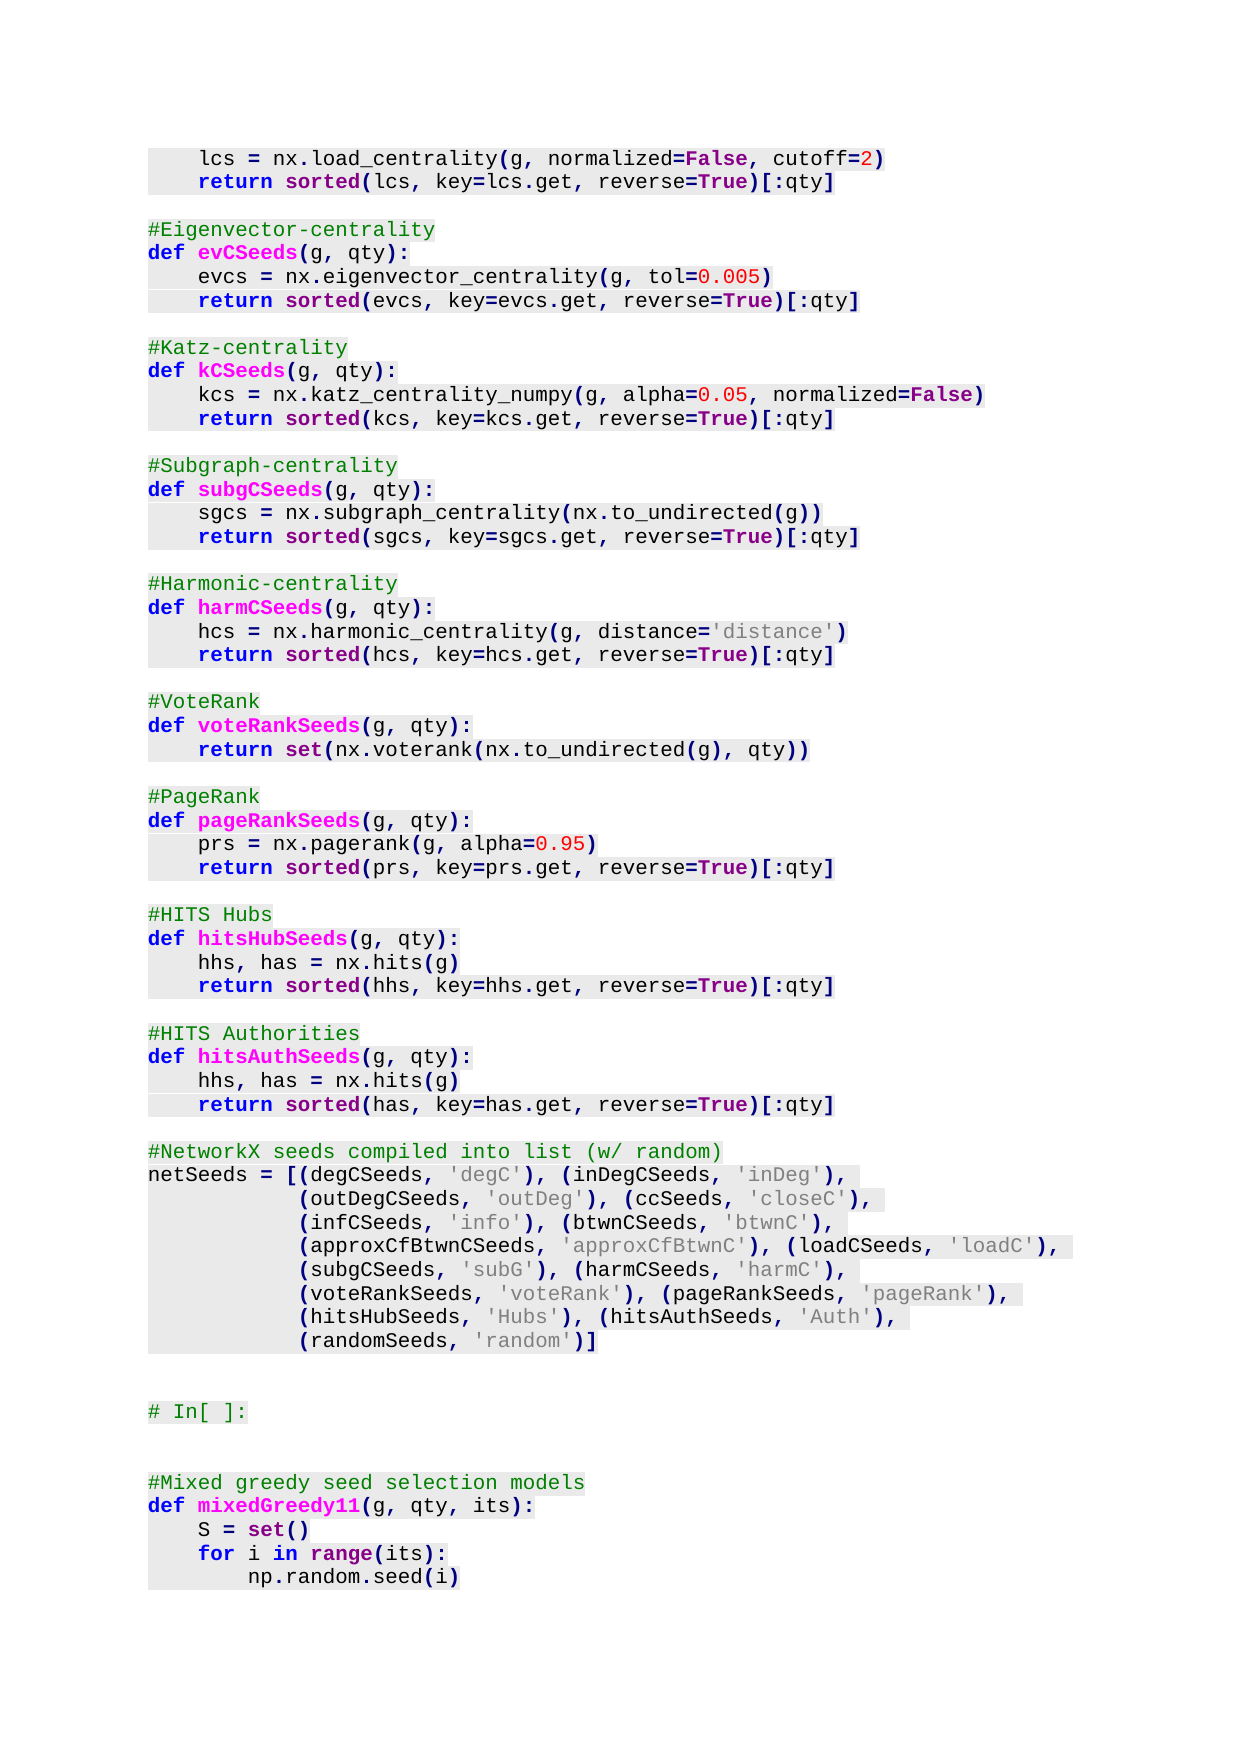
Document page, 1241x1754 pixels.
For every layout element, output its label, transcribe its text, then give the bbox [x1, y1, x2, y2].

text (infCSeeds, 'info'), (btwnCSeeds, 'btwnC'), [148, 1212, 1092, 1235]
text def hitsAuthSeeds(g, qty): [148, 1046, 1092, 1070]
text return set(nx.voterank(nx.to_undirected(g), qty)) [148, 739, 1092, 762]
text return sorted(hhs, key=hhs.get, reverse=True)[:qty] [148, 975, 1092, 999]
text return sorted(has, key=has.get, reverse=True)[:qty] [148, 1093, 1092, 1117]
text prs = nx.pagerank(g, alpha=0.95) [148, 833, 1092, 857]
text #HITS Hubs [148, 904, 1092, 928]
text def subgCSeeds(g, qty): [148, 479, 1092, 502]
text return sorted(evcs, key=evcs.get, reverse=True)[:qty] [148, 289, 1092, 313]
text def hitsHubSeeds(g, qty): [148, 928, 1092, 952]
text (outDegCSeeds, 'outDeg'), (ccSeeds, 'closeC'), [148, 1188, 1092, 1212]
text def voteRankSeeds(g, qty): [148, 715, 1092, 739]
text S = set() [148, 1519, 1092, 1543]
text (subgCSeeds, 'subG'), (harmCSeeds, 'harmC'), [148, 1259, 1092, 1283]
text #PageRank [148, 786, 1092, 810]
text #Harmonic-centrality [148, 573, 1092, 597]
text return sorted(kcs, key=kcs.get, reverse=True)[:qty] [148, 408, 1092, 431]
text sgcs = nx.subgraph_centrality(nx.to_undirected(g)) [148, 502, 1092, 526]
text def pageRankSeeds(g, qty): [148, 810, 1092, 833]
text def kCSeeds(g, qty): [148, 361, 1092, 384]
text #Subgraph-centrality [148, 455, 1092, 479]
text #NetworkX seeds compiled into list (w/ random) [148, 1141, 1092, 1164]
text return sorted(hcs, key=hcs.get, reverse=True)[:qty] [148, 644, 1092, 668]
text # In[ ]: [148, 1401, 1092, 1424]
text (hitsHubSeeds, 'Hubs'), (hitsAuthSeeds, 'Auth'), [148, 1306, 1092, 1330]
text #HITS Authorities [148, 1023, 1092, 1046]
text netSeeds = [(degCSeeds, 'degC'), (inDegCSeeds, 'inDeg'), [148, 1164, 1092, 1188]
text hcs = nx.harmonic_centrality(g, distance='distance') [148, 621, 1092, 644]
text kcs = nx.katz_centrality_numpy(g, alpha=0.05, normalized=False) [148, 384, 1092, 408]
text #VoteRank [148, 692, 1092, 715]
text hhs, has = nx.hits(g) [148, 1070, 1092, 1093]
text for i in range(its): [148, 1543, 1092, 1566]
text return sorted(lcs, key=lcs.get, reverse=True)[:qty] [148, 171, 1092, 195]
text def harmCSeeds(g, qty): [148, 597, 1092, 621]
text (approxCfBtwnCSeeds, 'approxCfBtwnC'), (loadCSeeds, 'loadC'), [148, 1235, 1092, 1259]
text return sorted(prs, key=prs.get, reverse=True)[:qty] [148, 857, 1092, 881]
text lcs = nx.load_centrality(g, normalized=False, cutoff=2) [148, 148, 1092, 171]
text (voteRankSeeds, 'voteRank'), (pageRankSeeds, 'pageRank'), [148, 1283, 1092, 1306]
text def mixedGreedy11(g, qty, its): [148, 1496, 1092, 1519]
text hhs, has = nx.hits(g) [148, 952, 1092, 975]
text np.random.seed(i) [148, 1566, 1092, 1590]
text #Katz-centrality [148, 337, 1092, 361]
text #Mixed greedy seed selection models [148, 1472, 1092, 1496]
text #Eigenvector-centrality [148, 219, 1092, 242]
text evcs = nx.eigenvector_centrality(g, tol=0.005) [148, 266, 1092, 289]
text def evCSeeds(g, qty): [148, 242, 1092, 266]
text return sorted(sgcs, key=sgcs.get, reverse=True)[:qty] [148, 526, 1092, 550]
text (randomSeeds, 'random')] [148, 1330, 1092, 1354]
